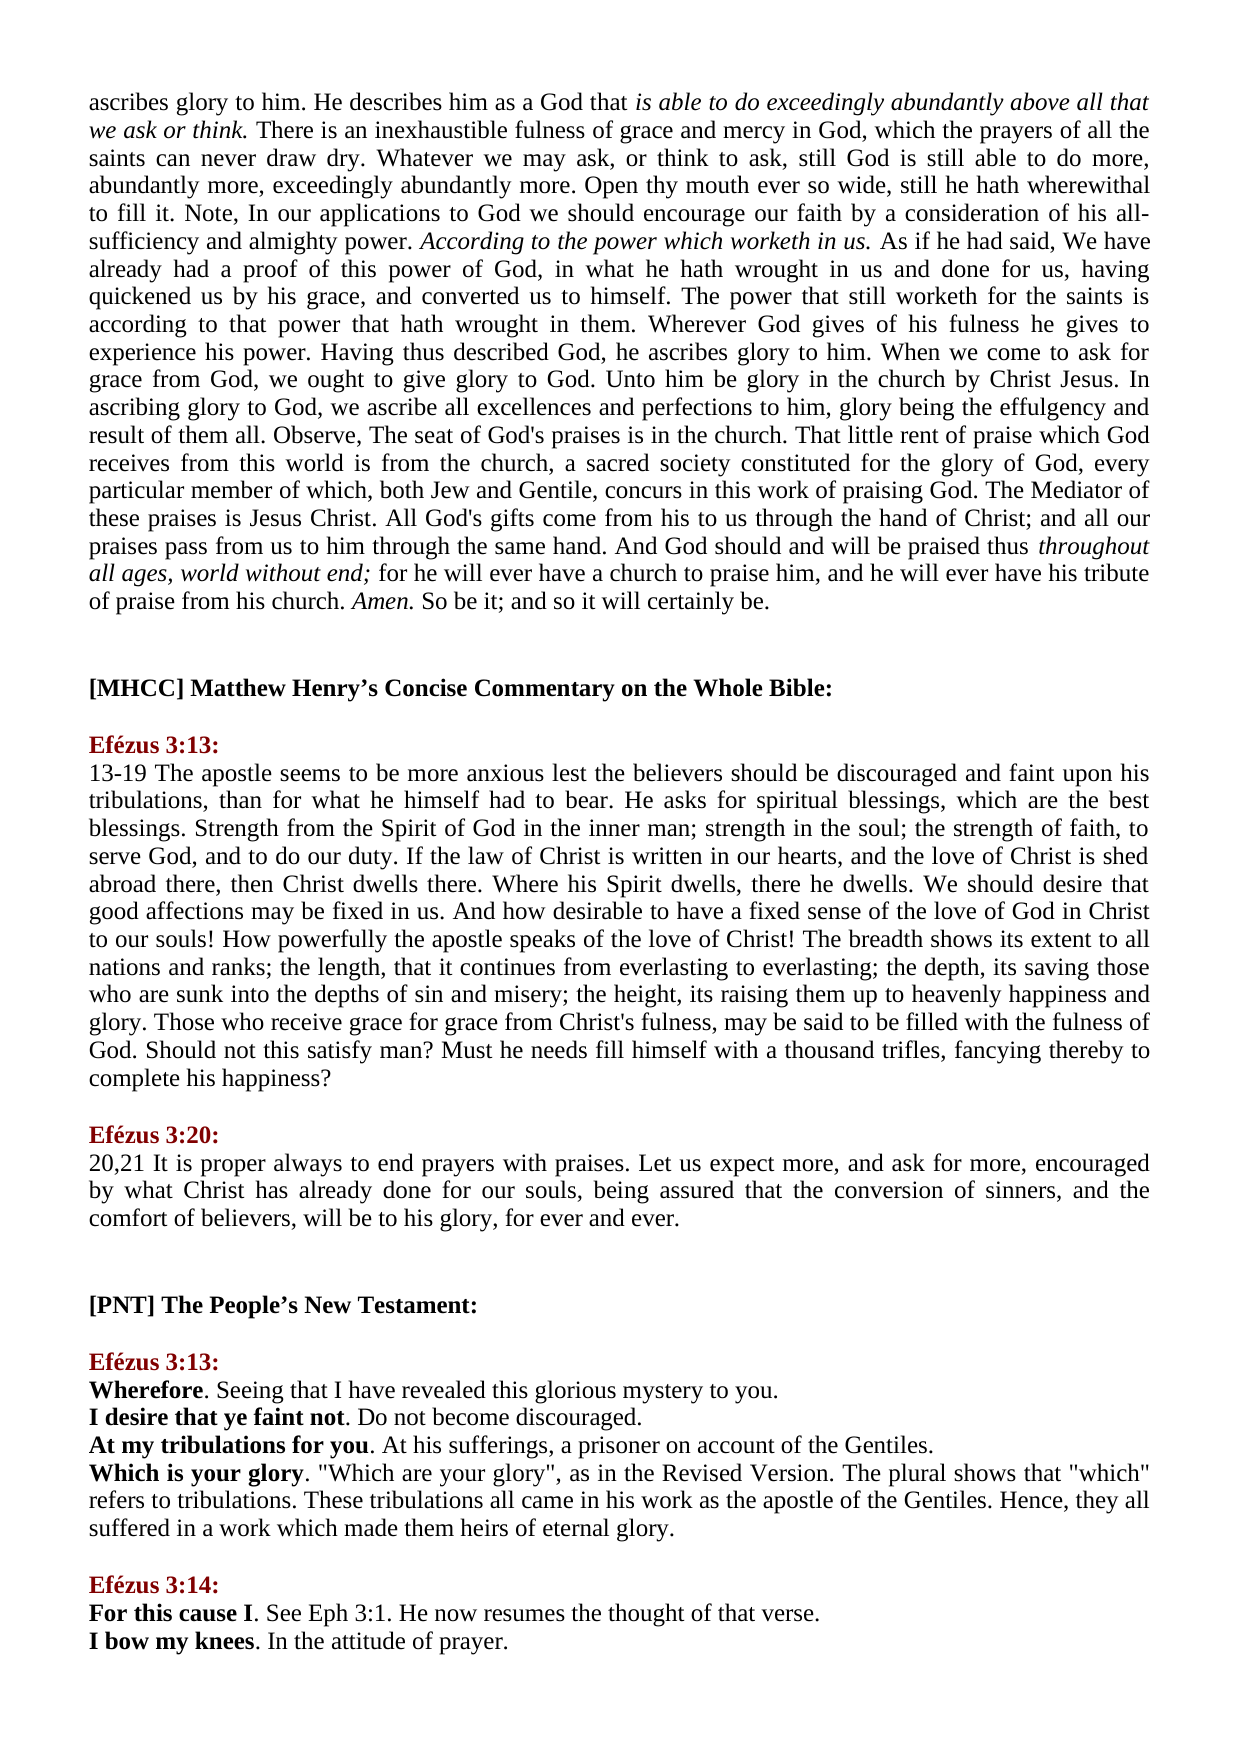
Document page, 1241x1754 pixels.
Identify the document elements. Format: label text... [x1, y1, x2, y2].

text 13-19 The apostle seems to be more anxious lest the believers should be discouraged and faint upon his tribulations, than for what he himself had to bear. He asks for spiritual blessings, which are the best blessings. Strength from the Spirit of God in the inner man; strength in the soul; the strength of faith, to serve God, and to do our duty. If the law of Christ is written in our hearts, and the love of Christ is shed abroad there, then Christ dwells there. Where his Spirit dwells, there he dwells. We should desire that good affections may be fixed in us. And how desirable to have a fixed sense of the love of God in Christ to our souls! How powerfully the apostle speaks of the love of Christ! The breadth shows its extent to all nations and ranks; the length, that it continues from everlasting to everlasting; the depth, its saving those who are sunk into the depths of sin and misery; the height, its raising them up to heavenly happiness and glory. Those who receive grace for grace from Christ's fulness, may be said to be filled with the fulness of God. Should not this satisfy man? Must he needs fill himself with a thousand trifles, fancying thereby to complete his happiness? [88, 759, 1152, 1091]
text Wherefore. Seeing that I have revealed this glorious mystery to you. I desire that ye faint not. Do not become discouraged. At my tribulations for you. At his sufferings, a prisoner on account of the Gentiles. Which is your glory. "Which are your glory", as in the Revised Version. The plural shows that "which" refers to tribulations. These tribulations all came in his work as the apostle of the Gentiles. Hence, they all suffered in a work which made them heirs of eternal glory. [88, 1376, 1152, 1542]
text Efézus 3:13: [88, 731, 1152, 759]
text Efézus 3:20: [88, 1121, 1152, 1149]
text [PNT] The People’s New Testament: [88, 1291, 1152, 1318]
text For this cause I. See Eph 3:1. He now resumes the thought of that verse. I bow my knees. In the attitude of prayer. [88, 1599, 1152, 1654]
text Efézus 3:14: [88, 1571, 1152, 1599]
text 20,21 It is proper always to end prayers with praises. Let us expect more, and ask for more, encouraged by what Christ has already done for our souls, being assured that the conversion of sinners, and the comfort of believers, will be to his glory, for ever and ever. [88, 1149, 1152, 1232]
text ascribes glory to him. He describes him as a God that is able to do exceedingly abundantly above all that we ask or think. There is an inexhaustible fulness of grace and mercy in God, which the prayers of all the saints can never draw dry. Whatever we may ask, or think to ask, still God is still able to do more, abundantly more, exceedingly abundantly more. Open thy mouth ever so wide, still he hath wherewithal to fill it. Note, In our applications to God we should encourage our faith by a consideration of his all-sufficiency and almighty power. According to the power which worketh in us. As if he had said, We have already had a proof of this power of God, in what he hath wrought in us and done for us, having quickened us by his grace, and converted us to himself. The power that still worketh for the saints is according to that power that hath wrought in them. Wherever God gives of his fulness he gives to experience his power. Having thus described God, he ascribes glory to him. When we come to ask for grace from God, we ought to give glory to God. Unto him be glory in the church by Christ Jesus. In ascribing glory to God, we ascribe all excellences and perfections to him, glory being the effulgency and result of them all. Observe, The seat of God's praises is in the church. That little rent of praise which God receives from this world is from the church, a sacred society constituted for the glory of God, every particular member of which, both Jew and Gentile, concurs in this work of praising God. The Mediator of these praises is Jesus Christ. All God's gifts come from his to us through the hand of Christ; and all our praises pass from us to him through the same hand. And God should and will be praised thus throughout all ages, world without end; for he will ever have a church to praise him, and he will ever have his tribute of praise from his church. Amen. So be it; and so it will certainly be. [88, 88, 1152, 615]
text [MHCC] Matthew Henry’s Concise Commentary on the Whole Bible: [88, 674, 1152, 702]
text Efézus 3:13: [88, 1348, 1152, 1376]
